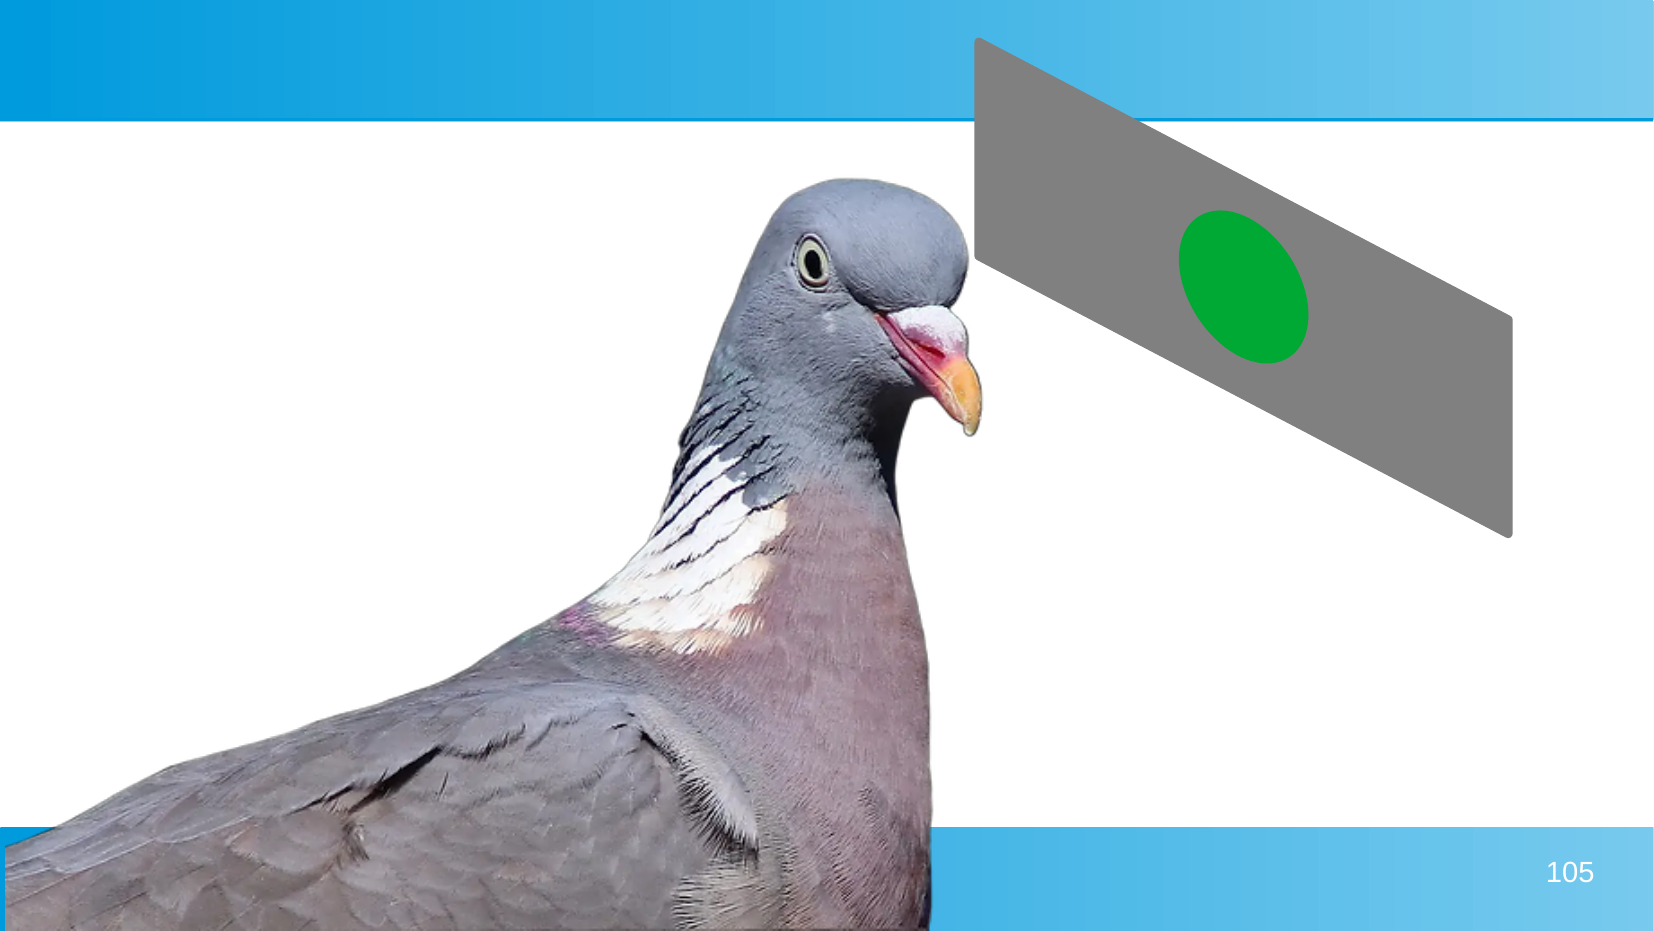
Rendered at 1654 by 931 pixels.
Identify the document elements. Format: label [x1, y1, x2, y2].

text_box [978, 42, 1509, 534]
picture [5, 130, 1007, 931]
